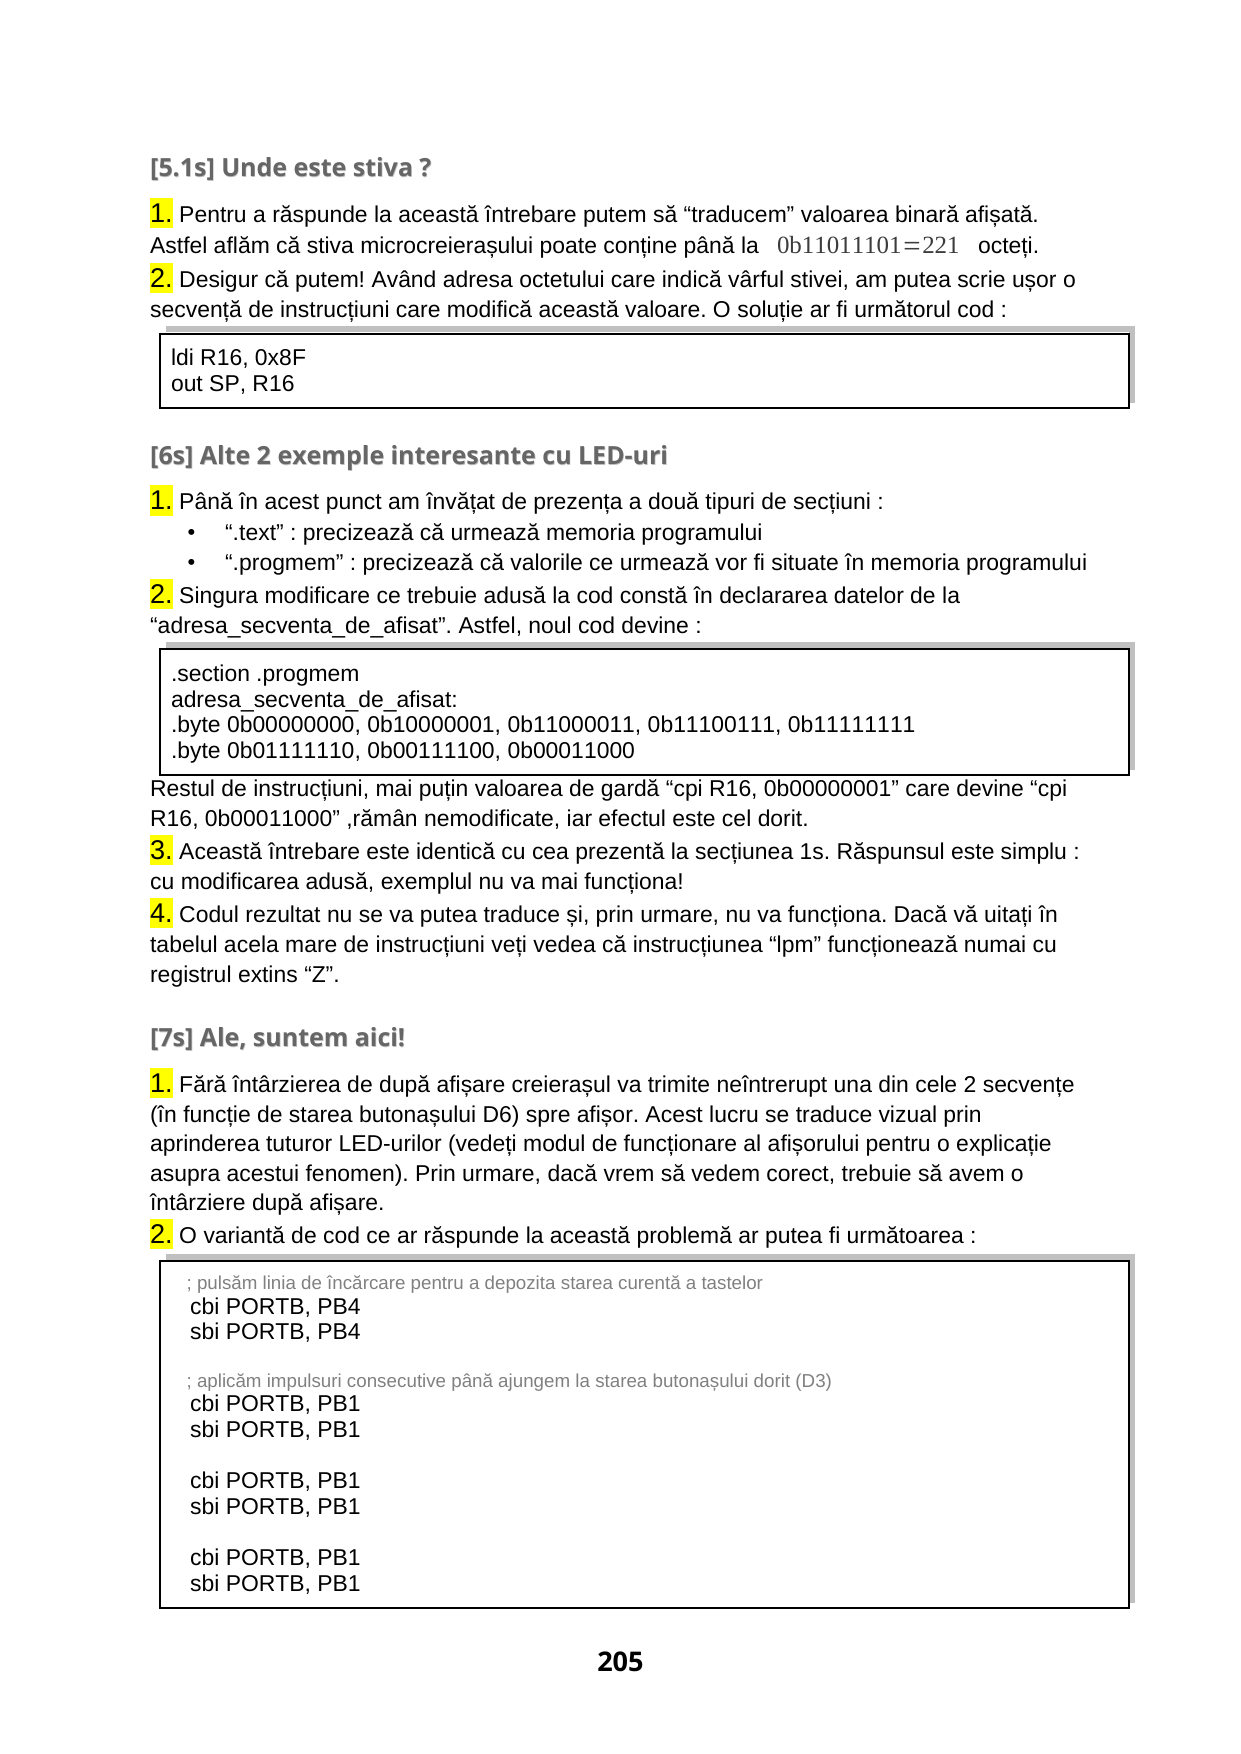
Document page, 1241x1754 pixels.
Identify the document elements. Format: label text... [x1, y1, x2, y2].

subtitle [7s] Ale, suntem aici! [150, 1020, 1091, 1054]
table_header ; pulsăm linia de încărcare pentru a depozita starea curentă a tastelor cbi PORTB, PB4 sbi PORTB, PB4 ; aplicăm impulsuri consecutive până ajungem la starea butonașului dorit (D3) cbi PORTB, PB1 sbi PORTB, PB1 cbi PORTB, PB1 sbi PORTB, PB1 cbi PORTB, PB1 sbi PORTB, PB1 [161, 1262, 1128, 1607]
subtitle 2. Desigur că putem! Având adresa octetului care indică vârful stivei, am putea scrie ușor o secvență de instrucțiuni care modifică această valoare. O soluție ar fi următorul cod : [150, 263, 1091, 323]
subtitle 1. Fără întârzierea de după afișare creierașul va trimite neîntrerupt una din cele 2 secvențe (în funcție de starea butonașului D6) spre afișor. Acest lucru se traduce vizual prin aprinderea tuturor LED-urilor (vedeți modul de funcționare al afișorului pentru o explicație asupra acestui fenomen). Prin urmare, dacă vrem să vedem corect, trebuie să avem o întârziere după afișare. [150, 1067, 1091, 1215]
table_header ldi R16, 0x8F out SP, R16 [161, 335, 1128, 407]
subtitle 3. Această întrebare este identică cu cea prezentă la secțiunea 1s. Răspunsul este simplu : cu modificarea adusă, exemplul nu va mai funcționa! [150, 834, 1091, 894]
subtitle “.progmem” : precizează că valorile ce urmează vor fi situate în memoria programului [187, 549, 1091, 575]
subtitle [5.1s] Unde este stiva ? [150, 150, 1091, 184]
subtitle 2. Singura modificare ce trebuie adusă la cod constă în declararea datelor de la “adresa_secventa_de_afisat”. Astfel, noul cod devine : [150, 579, 1091, 638]
table_header .section .progmem adresa_secventa_de_afisat: .byte 0b00000000, 0b10000001, 0b11000011, 0b11100111, 0b11111111 .byte 0b01111110, 0b00111100, 0b00011000 [161, 650, 1128, 774]
subtitle [6s] Alte 2 exemple interesante cu LED-uri [150, 438, 1091, 472]
subtitle 2. O variantă de cod ce ar răspunde la această problemă ar putea fi următoarea : [150, 1219, 1091, 1249]
subtitle Restul de instrucțiuni, mai puțin valoarea de gardă “cpi R16, 0b00000001” care devine “cpi R16, 0b00011000” ,rămân nemodificate, iar efectul este cel dorit. [150, 776, 1091, 831]
subtitle 4. Codul rezultat nu se va putea traduce și, prin urmare, nu va funcționa. Dacă vă uitați în tabelul acela mare de instrucțiuni veți vedea că instrucțiunea “lpm” funcționează numai cu registrul extins “Z”. [150, 898, 1091, 987]
subtitle 1. Până în acest punct am învățat de prezența a două tipuri de secțiuni : [150, 485, 1091, 516]
subtitle 1. Pentru a răspunde la această întrebare putem să “traducem” valoarea binară afișată. Astfel aflăm că stiva microcreierașului poate conține până laocteți. [150, 197, 1091, 259]
subtitle “.text” : precizează că urmează memoria programului [187, 520, 1091, 546]
